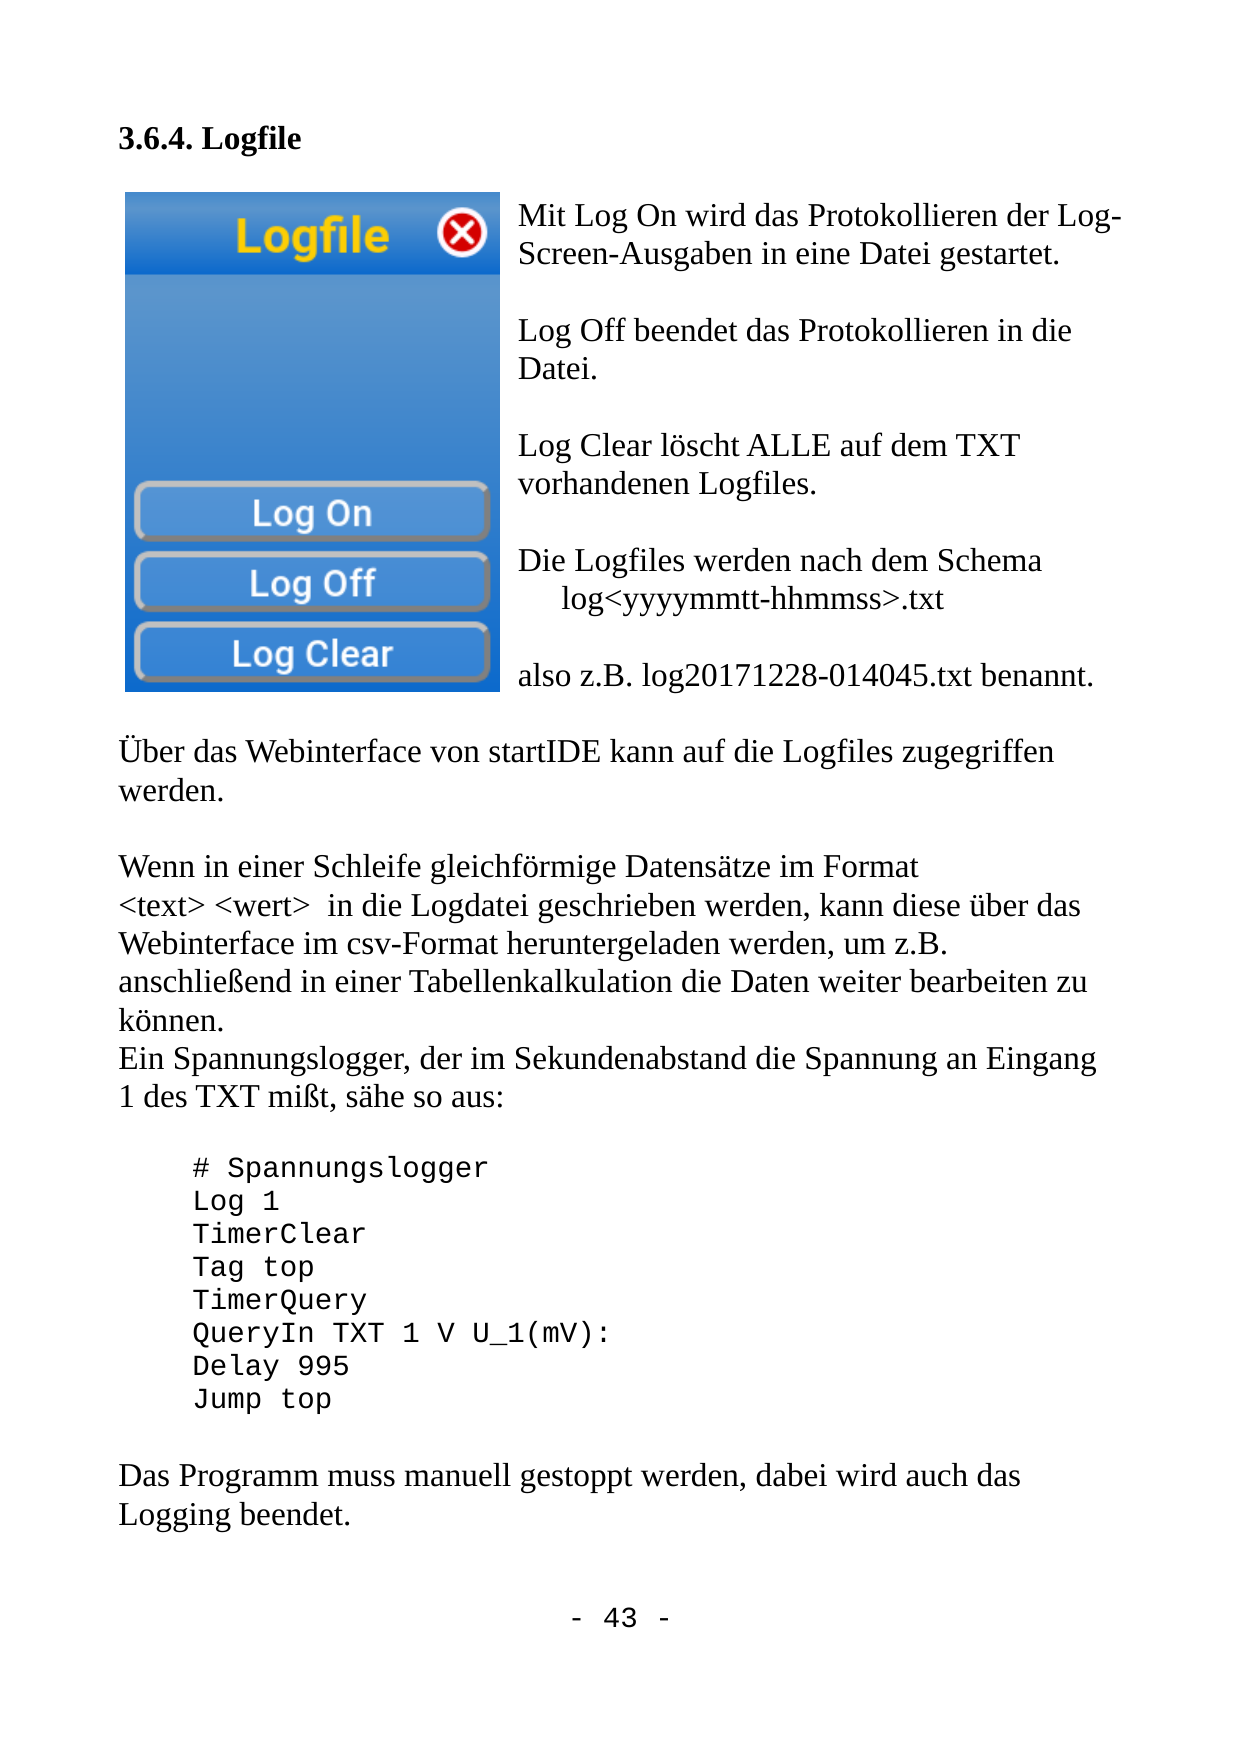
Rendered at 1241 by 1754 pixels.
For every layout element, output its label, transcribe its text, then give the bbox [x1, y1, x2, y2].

text <text> <wert> in die Logdatei geschrieben werden, kann diese über das Webinterface im csv-Format heruntergeladen werden, um z.B. anschließend in einer Tabellenkalkulation die Daten weiter bearbeiten zu können. [118, 885, 1122, 1038]
text TimerQuery [118, 1285, 1122, 1318]
picture [125, 192, 500, 692]
text 3.6.4. Logfile [118, 118, 1122, 156]
text Die Logfiles werden nach dem Schema [500, 540, 1122, 578]
text Jump top [118, 1384, 1122, 1417]
text QueryIn TXT 1 V U_1(mV): [118, 1318, 1122, 1351]
text Ein Spannungslogger, der im Sekundenabstand die Spannung an Eingang 1 des TXT mißt, sähe so aus: [118, 1038, 1122, 1115]
text Mit Log On wird das Protokollieren der Log-Screen-Ausgaben in eine Datei gestartet. [500, 195, 1122, 271]
text log<yyyymmtt-hhmmss>.txt [500, 578, 1122, 616]
text Log Off beendet das Protokollieren in die Datei. [500, 310, 1122, 386]
text Delay 995 [118, 1351, 1122, 1384]
text Tag top [118, 1252, 1122, 1285]
text Log 1 [118, 1186, 1122, 1219]
text Wenn in einer Schleife gleichförmige Datensätze im Format [118, 846, 1122, 885]
text Log Clear löscht ALLE auf dem TXT vorhandenen Logfiles. [500, 425, 1122, 501]
text TimerClear [118, 1219, 1122, 1252]
text Das Programm muss manuell gestoppt werden, dabei wird auch das Logging beendet. [118, 1456, 1122, 1532]
text Über das Webinterface von startIDE kann auf die Logfiles zugegriffen werden. [118, 731, 1122, 808]
text # Spannungslogger [118, 1153, 1122, 1186]
text also z.B. log20171228-014045.txt benannt. [118, 655, 1122, 693]
